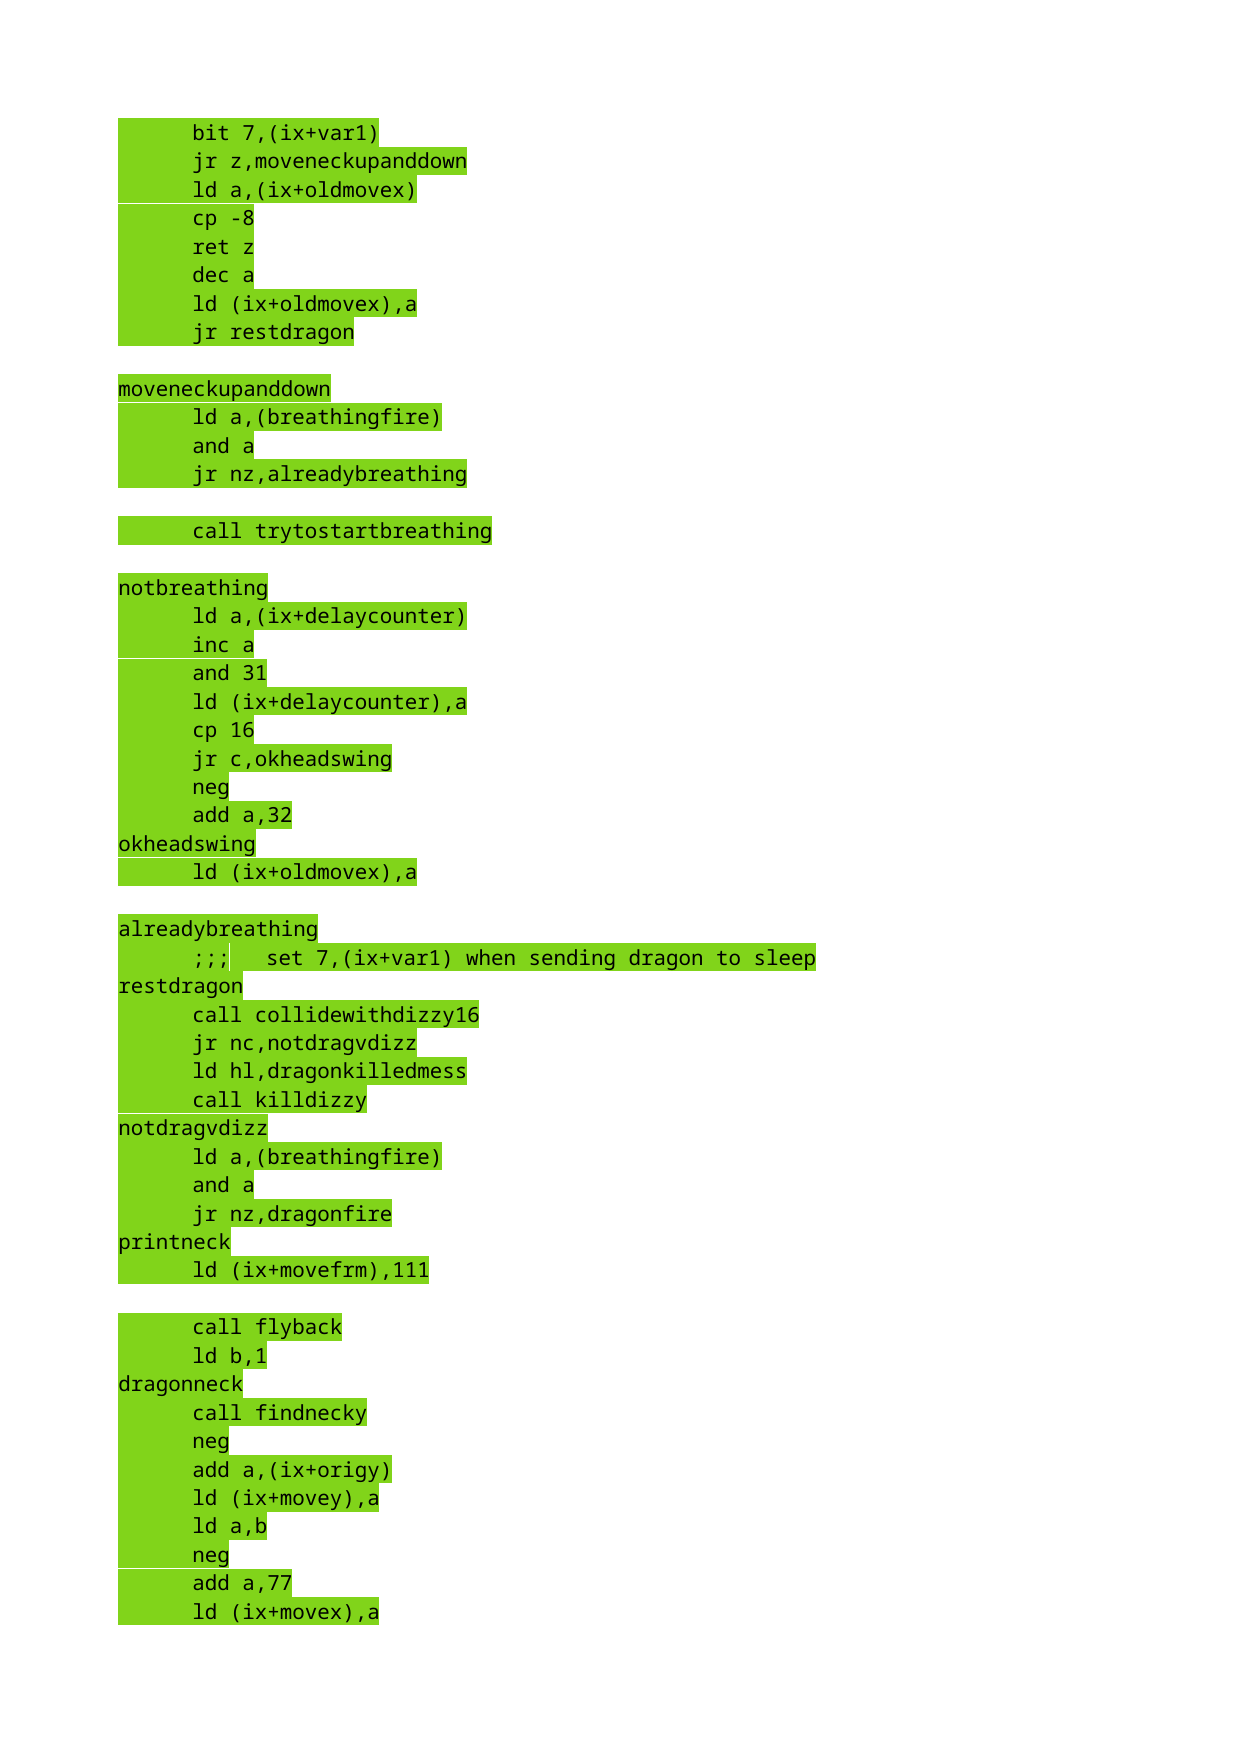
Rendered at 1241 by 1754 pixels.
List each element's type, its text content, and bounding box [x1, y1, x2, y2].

text okheadswing [118, 829, 1122, 857]
text jr nz,dragonfire [118, 1199, 1122, 1227]
text call killdizzy [118, 1085, 1122, 1113]
text neg [118, 1426, 1122, 1455]
text neg [118, 772, 1122, 801]
text dec a [118, 260, 1122, 289]
text notbreathing [118, 573, 1122, 602]
text add a,77 [118, 1568, 1122, 1597]
text jr restdragon [118, 317, 1122, 346]
text ld a,(ix+oldmovex) [118, 175, 1122, 203]
text call collidewithdizzy16 [118, 1000, 1122, 1028]
text ld (ix+oldmovex),a [118, 289, 1122, 317]
text moveneckupanddown [118, 374, 1122, 402]
text restdragon [118, 971, 1122, 1000]
text inc a [118, 630, 1122, 658]
text ld a,b [118, 1512, 1122, 1540]
text jr z,moveneckupanddown [118, 147, 1122, 175]
text and 31 [118, 658, 1122, 687]
text ld (ix+movex),a [118, 1597, 1122, 1625]
text ld (ix+oldmovex),a [118, 857, 1122, 886]
text bit 7,(ix+var1) [118, 118, 1122, 147]
text notdragvdizz [118, 1113, 1122, 1142]
text call findnecky [118, 1398, 1122, 1426]
text cp 16 [118, 715, 1122, 744]
text ld (ix+delaycounter),a [118, 687, 1122, 715]
text ld a,(breathingfire) [118, 1142, 1122, 1170]
text and a [118, 431, 1122, 459]
text ld b,1 [118, 1341, 1122, 1369]
text alreadybreathing [118, 914, 1122, 943]
text dragonneck [118, 1369, 1122, 1398]
text ld a,(breathingfire) [118, 402, 1122, 431]
text ld (ix+movefrm),111 [118, 1256, 1122, 1284]
text call trytostartbreathing [118, 516, 1122, 545]
text ret z [118, 232, 1122, 260]
text call flyback [118, 1312, 1122, 1341]
text ;;; set 7,(ix+var1) when sending dragon to sleep [118, 943, 1122, 971]
text cp -8 [118, 203, 1122, 232]
text add a,32 [118, 801, 1122, 829]
text printneck [118, 1227, 1122, 1256]
text ld (ix+movey),a [118, 1483, 1122, 1512]
text jr nc,notdragvdizz [118, 1028, 1122, 1057]
text jr nz,alreadybreathing [118, 459, 1122, 488]
text and a [118, 1170, 1122, 1199]
text neg [118, 1540, 1122, 1568]
text ld hl,dragonkilledmess [118, 1057, 1122, 1085]
text jr c,okheadswing [118, 744, 1122, 772]
text ld a,(ix+delaycounter) [118, 602, 1122, 630]
text add a,(ix+origy) [118, 1455, 1122, 1483]
